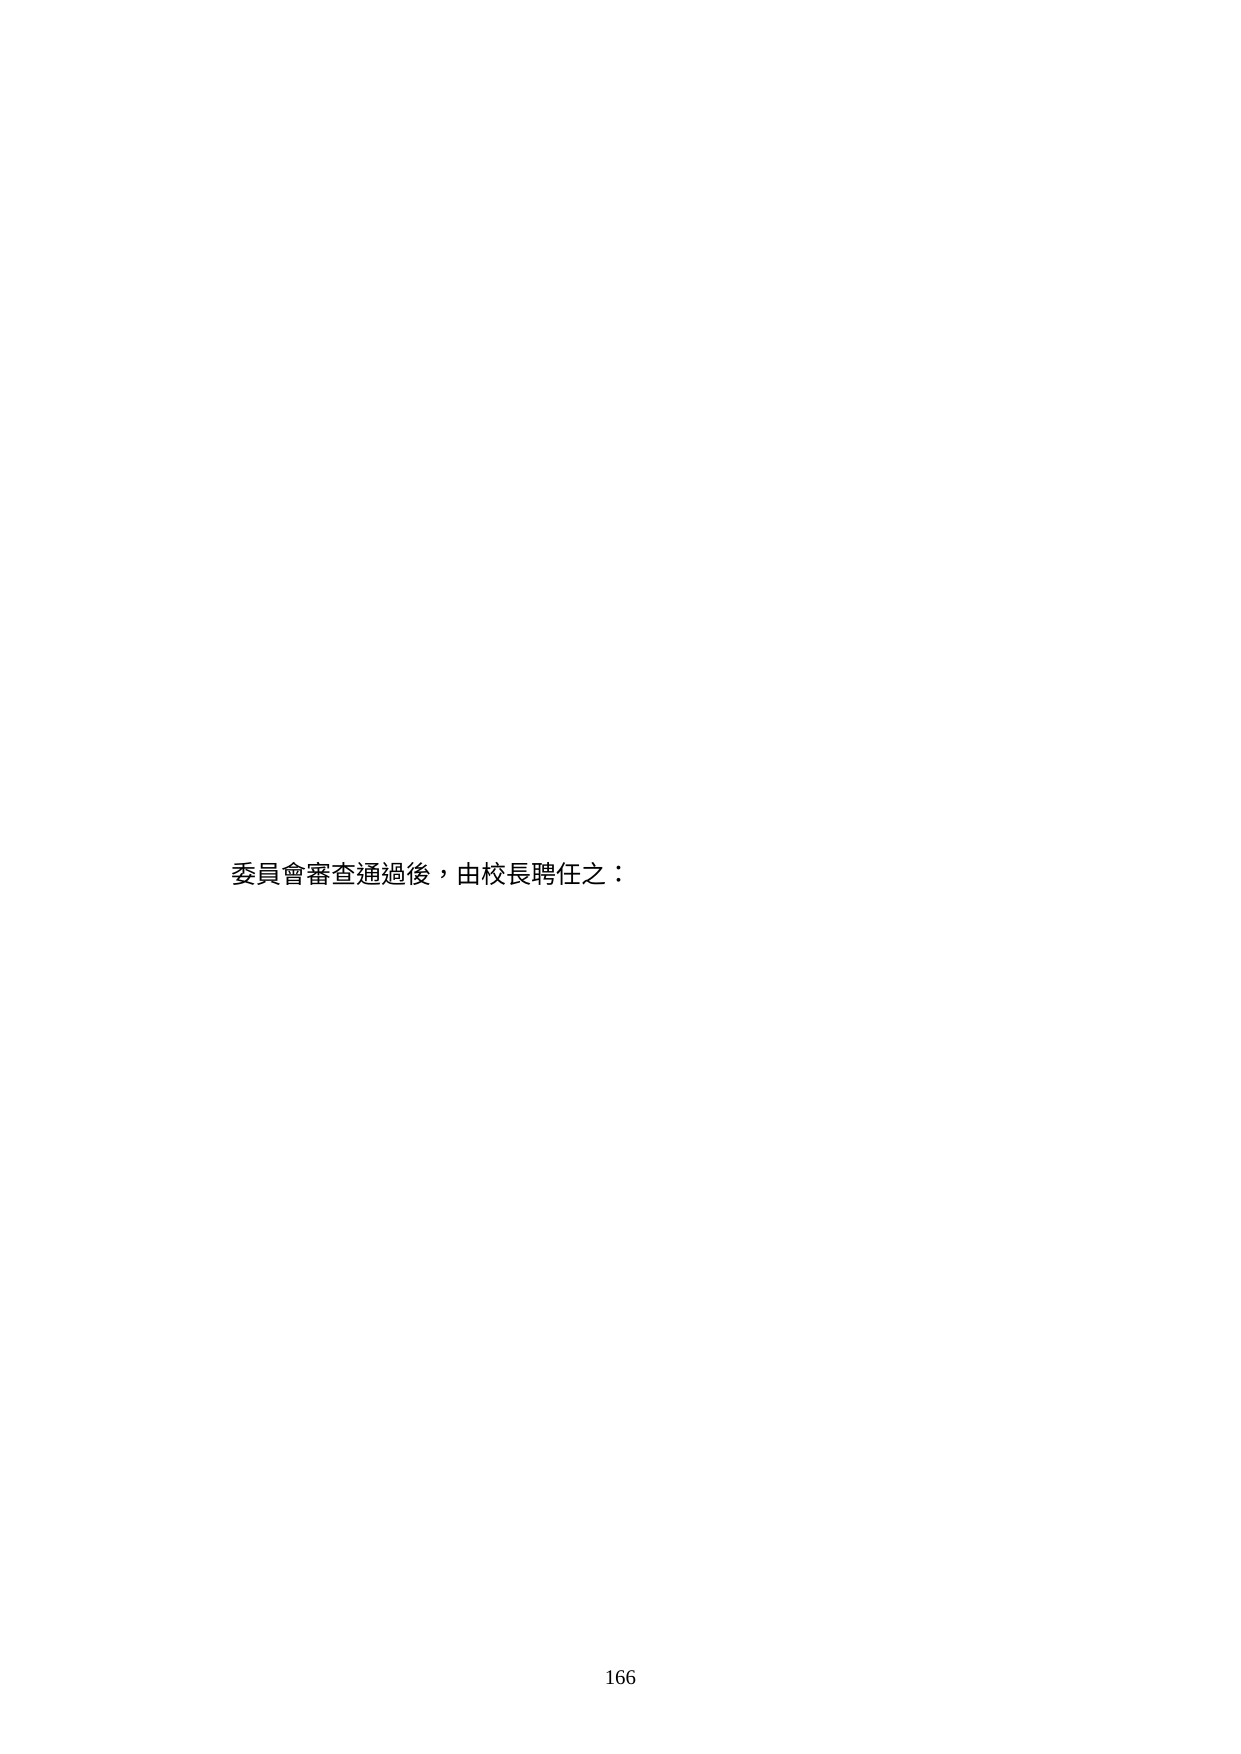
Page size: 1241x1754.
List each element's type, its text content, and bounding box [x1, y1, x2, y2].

text 委員會審查通過後，由校長聘任之： [231, 831, 1134, 893]
